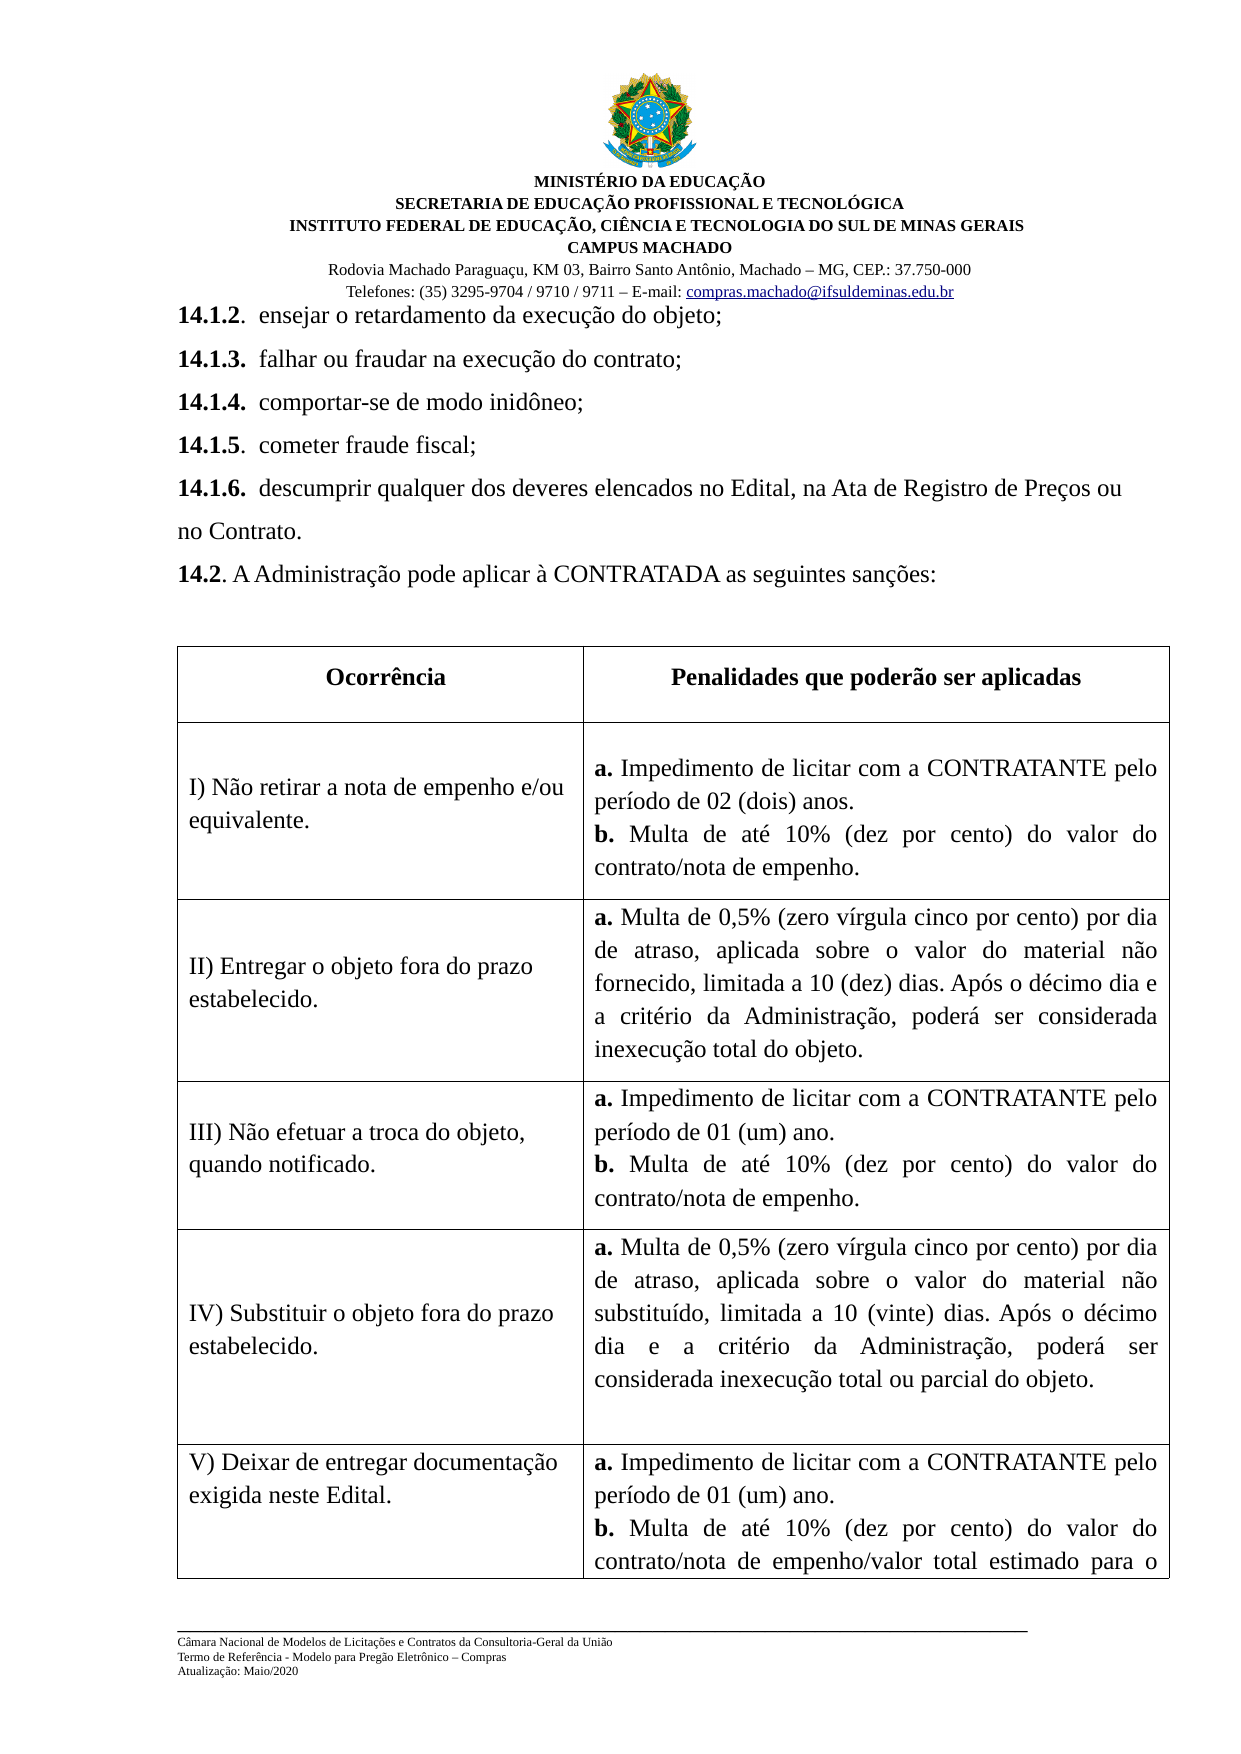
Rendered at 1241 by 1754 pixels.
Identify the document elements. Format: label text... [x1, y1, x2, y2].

table_cell V) Deixar de entregar documentação exigida neste Edital. [178, 1445, 583, 1577]
picture [603, 73, 697, 168]
text 14.1.6. descumprir qualquer dos deveres elencados no Edital, na Ata de Registro de Preços ou no Contrato. [177, 473, 1122, 545]
table_cell a. Impedimento de licitar com a CONTRATANTE pelo período de 02 (dois) anos. b. Multa de até 10% (dez por cento) do valor do contrato/nota de empenho. [584, 723, 1169, 899]
table_header Penalidades que poderão ser aplicadas [584, 647, 1169, 722]
text 14.1.2. ensejar o retardamento da execução do objeto; [177, 301, 1122, 329]
table_cell I) Não retirar a nota de empenho e/ou equivalente. [178, 723, 583, 899]
text 14.2. A Administração pode aplicar à CONTRATADA as seguintes sanções: [177, 559, 1122, 588]
table_cell a. Multa de 0,5% (zero vírgula cinco por cento) por dia de atraso, aplicada sobre o valor do material não fornecido, limitada a 10 (dez) dias. Após o décimo dia e a critério da Administração, poderá ser considerada inexecução total do objeto. [584, 900, 1169, 1081]
table_cell II) Entregar o objeto fora do prazo estabelecido. [178, 900, 583, 1081]
table_cell a. Impedimento de licitar com a CONTRATANTE pelo período de 01 (um) ano. b. Multa de até 10% (dez por cento) do valor do contrato/nota de empenho/valor total estimado para o [584, 1445, 1169, 1577]
table_cell a. Multa de 0,5% (zero vírgula cinco por cento) por dia de atraso, aplicada sobre o valor do material não substituído, limitada a 10 (vinte) dias. Após o décimo dia e a critério da Administração, poderá ser considerada inexecução total ou parcial do objeto. [584, 1230, 1169, 1444]
table_cell IV) Substituir o objeto fora do prazo estabelecido. [178, 1230, 583, 1444]
table_cell a. Impedimento de licitar com a CONTRATANTE pelo período de 01 (um) ano. b. Multa de até 10% (dez por cento) do valor do contrato/nota de empenho. [584, 1082, 1169, 1229]
text 14.1.5. cometer fraude fiscal; [177, 430, 1122, 459]
text 14.1.3. falhar ou fraudar na execução do contrato; [177, 344, 1122, 372]
picture [643, 163, 658, 168]
text 14.1.4. comportar-se de modo inidôneo; [177, 387, 1122, 416]
table_cell III) Não efetuar a troca do objeto, quando notificado. [178, 1082, 583, 1229]
table_header Ocorrência [178, 647, 583, 722]
picture [669, 149, 680, 155]
